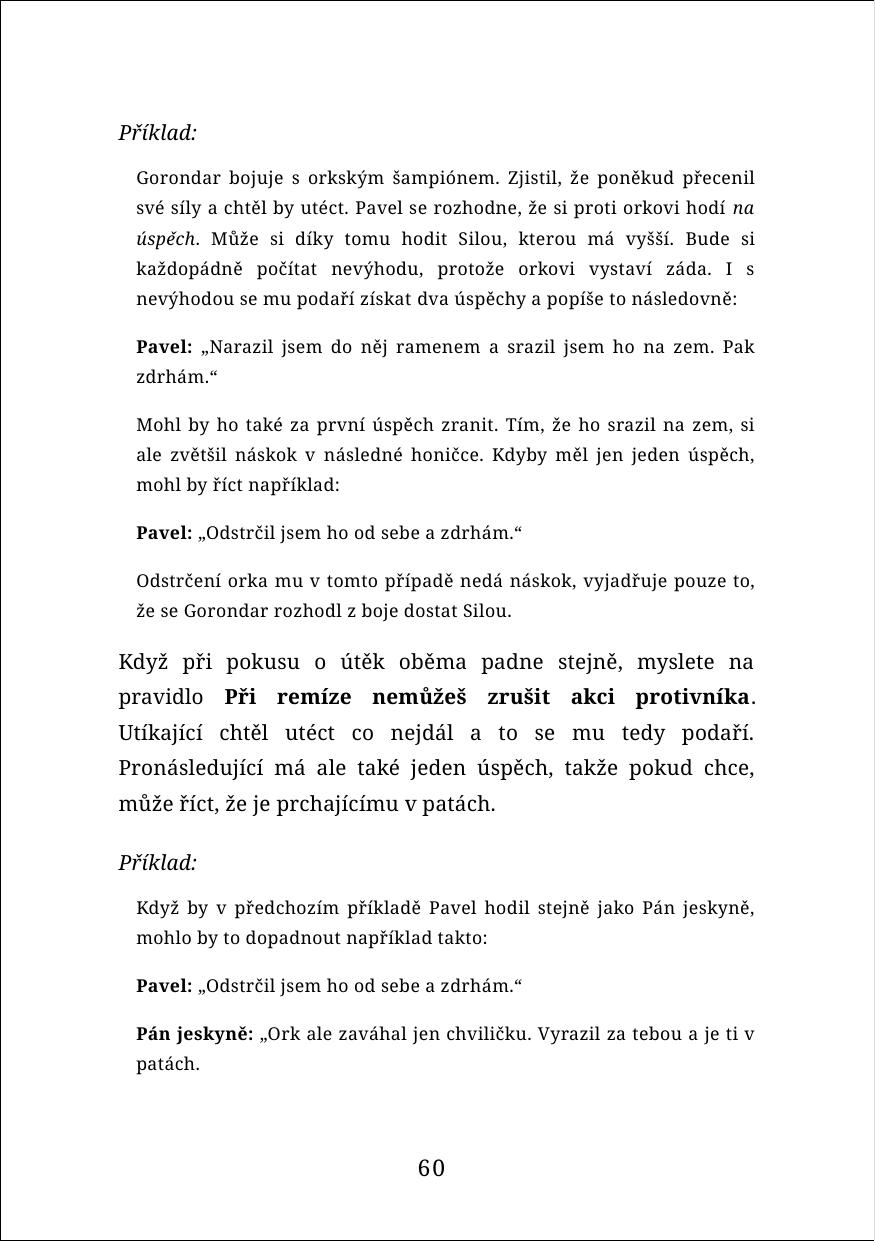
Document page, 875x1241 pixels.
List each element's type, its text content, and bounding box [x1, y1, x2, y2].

text Příklad: [118, 118, 756, 147]
text Když při pokusu o útěk oběma padne stejně, myslete na pravidlo Při remíze nemůžeš zrušit akci protivníka. Utíkající chtěl utéct co nejdál a to se mu tedy podaří. Pronásledující má ale také jeden úspěch, takže pokud chce, může říct, že je prchajícímu v patách. [118, 647, 756, 817]
text Pavel: „Odstrčil jsem ho od sebe a zdrhám.“ [136, 521, 756, 545]
text Příklad: [118, 848, 756, 876]
text Odstrčení orka mu v tomto případě nedá náskok, vyjadřuje pouze to, že se Gorondar rozhodl z boje dostat Silou. [136, 569, 756, 623]
text Když by v předchozím příkladě Pavel hodil stejně jako Pán jeskyně, mohlo by to dopadnout například takto: [136, 895, 756, 950]
text Mohl by ho také za první úspěch zranit. Tím, že ho srazil na zem, si ale zvětšil náskok v následné honičce. Kdyby měl jen jeden úspěch, mohl by říct například: [136, 412, 756, 497]
text Pán jeskyně: „Ork ale zaváhal jen chviličku. Vyrazil za tebou a je ti v patách. [136, 1021, 756, 1076]
text Pavel: „Narazil jsem do něj ramenem a srazil jsem ho na zem. Pak zdrhám.“ [136, 334, 756, 389]
text Pavel: „Odstrčil jsem ho od sebe a zdrhám.“ [136, 973, 756, 998]
text Gorondar bojuje s orkským šampiónem. Zjistil, že poněkud přecenil své síly a chtěl by utéct. Pavel se rozhodne, že si proti orkovi hodí na úspěch. Může si díky tomu hodit Silou, kterou má vyšší. Bude si každopádně počítat nevýhodu, protože orkovi vystaví záda. I s nevýhodou se mu podaří získat dva úspěchy a popíše to následovně: [136, 166, 756, 311]
